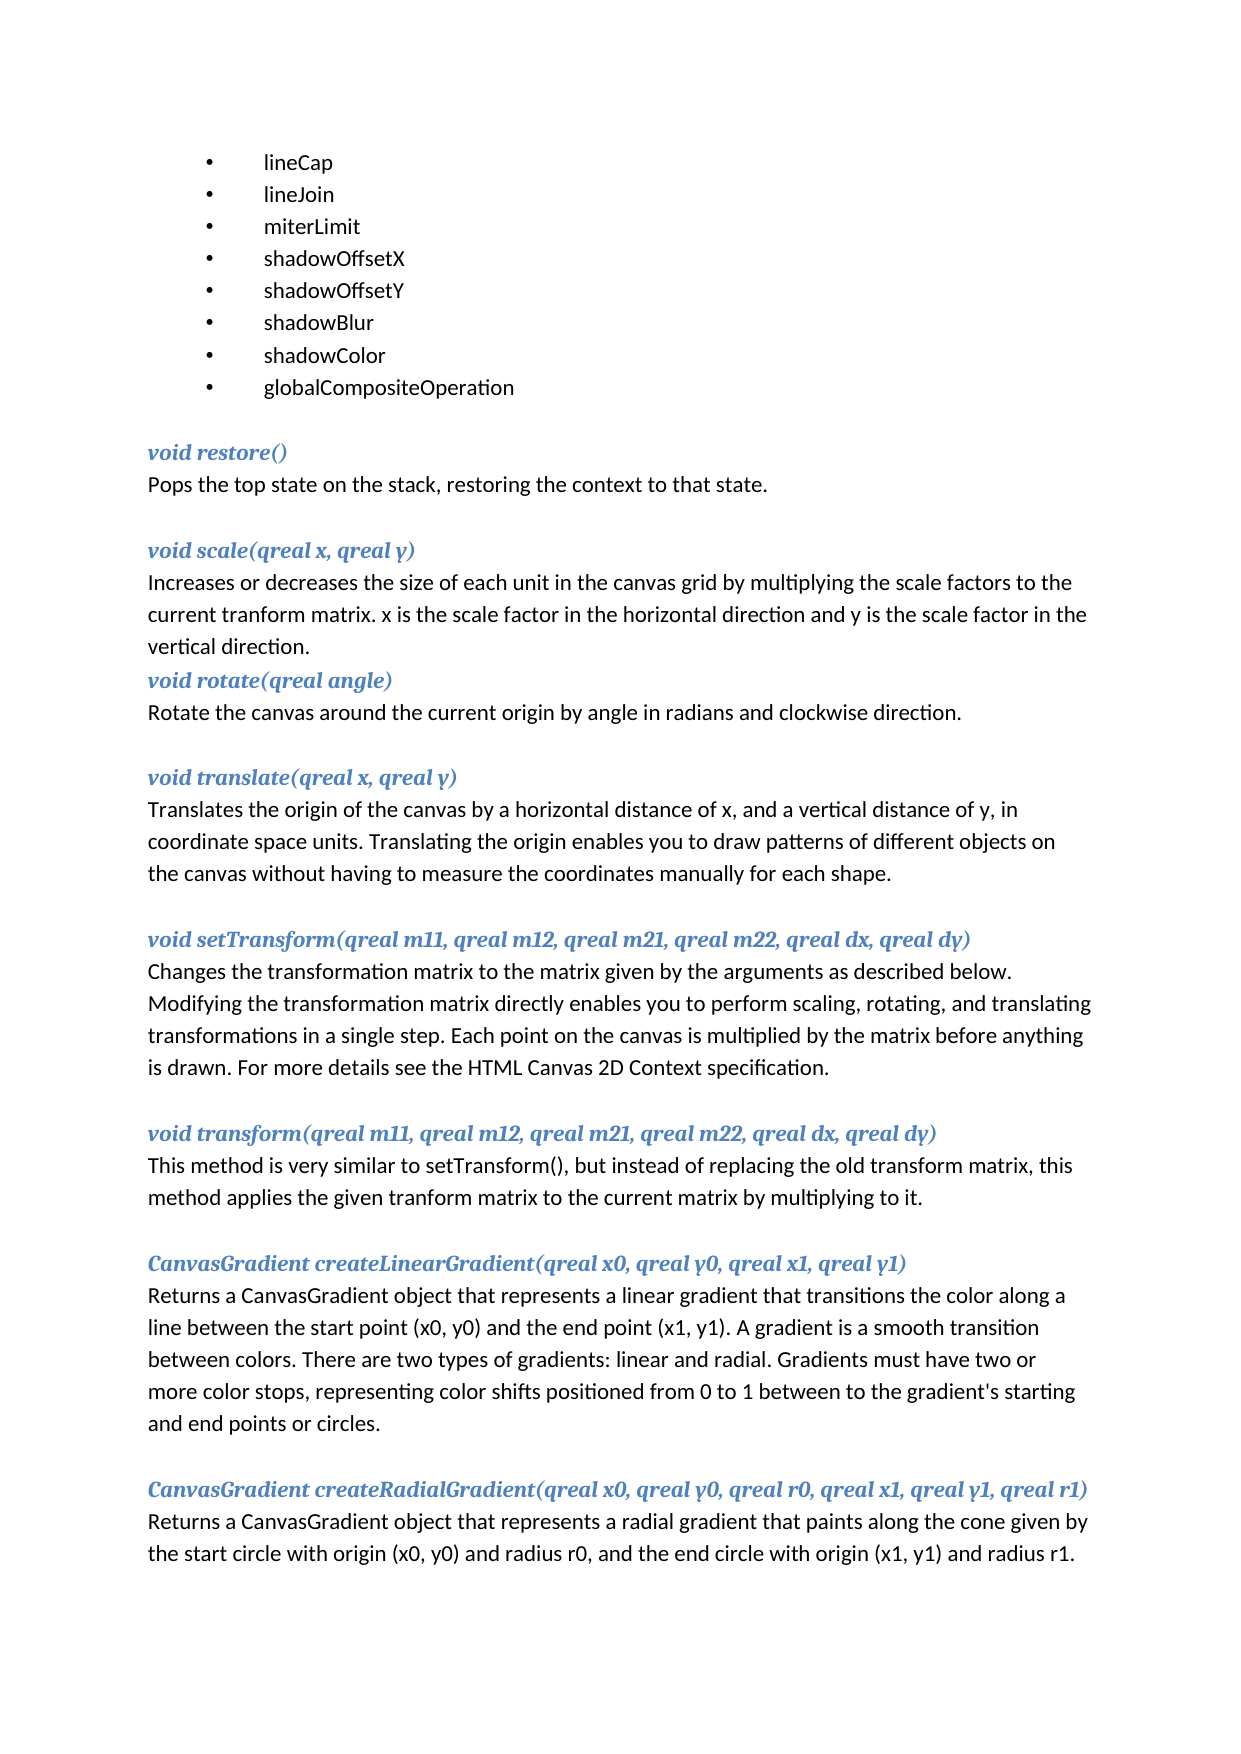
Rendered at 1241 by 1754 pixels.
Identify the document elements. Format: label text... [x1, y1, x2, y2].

text Increases or decreases the size of each unit in the canvas grid by multiplying the scale factors to the current tranform matrix. x is the scale factor in the horizontal direction and y is the scale factor in the vertical direction. [148, 568, 1093, 660]
subtitle void scale(qreal x, qreal y) [148, 538, 1093, 564]
list globalCompositeOperation [206, 373, 1093, 401]
subtitle CanvasGradient createLinearGradient(qreal x0, qreal y0, qreal x1, qreal y1) [148, 1251, 1093, 1277]
text Changes the transformation matrix to the matrix given by the arguments as described below. Modifying the transformation matrix directly enables you to perform scaling, rotating, and translating transformations in a single step. Each point on the canvas is multiplied by the matrix before anything is drawn. For more details see the HTML Canvas 2D Context specification. [148, 957, 1093, 1082]
list miterLimit [206, 212, 1093, 240]
subtitle void translate(qreal x, qreal y) [148, 765, 1093, 791]
text Pops the top state on the stack, restoring the context to that state. [148, 470, 1093, 498]
list shadowBlur [206, 308, 1093, 337]
text Returns a CanvasGradient object that represents a linear gradient that transitions the color along a line between the start point (x0, y0) and the end point (x1, y1). A gradient is a smooth transition between colors. There are two types of gradients: linear and radial. Gradients must have two or more color stops, representing color shifts positioned from 0 to 1 between to the gradient's starting and end points or circles. [148, 1281, 1093, 1437]
subtitle CanvasGradient createRadialGradient(qreal x0, qreal y0, qreal r0, qreal x1, qreal y1, qreal r1) [148, 1477, 1093, 1503]
text This method is very similar to setTransform(), but instead of replacing the old transform matrix, this method applies the given tranform matrix to the current matrix by multiplying to it. [148, 1151, 1093, 1211]
list shadowOffsetX [206, 244, 1093, 272]
subtitle void setTransform(qreal m11, qreal m12, qreal m21, qreal m22, qreal dx, qreal dy) [148, 927, 1093, 953]
list lineCap [206, 148, 1093, 176]
list shadowOffsetY [206, 276, 1093, 304]
list lineJoin [206, 180, 1093, 208]
subtitle void restore() [148, 440, 1093, 467]
list shadowColor [206, 341, 1093, 369]
subtitle void rotate(qreal angle) [148, 667, 1093, 694]
text Translates the origin of the canvas by a horizontal distance of x, and a vertical distance of y, in coordinate space units. Translating the origin enables you to draw patterns of different objects on the canvas without having to measure the coordinates manually for each shape. [148, 795, 1093, 887]
text Returns a CanvasGradient object that represents a radial gradient that paints along the cone given by the start circle with origin (x0, y0) and radius r0, and the end circle with origin (x1, y1) and radius r1. [148, 1507, 1093, 1567]
text Rotate the canvas around the current origin by angle in radians and clockwise direction. [148, 698, 1093, 726]
subtitle void transform(qreal m11, qreal m12, qreal m21, qreal m22, qreal dx, qreal dy) [148, 1121, 1093, 1147]
